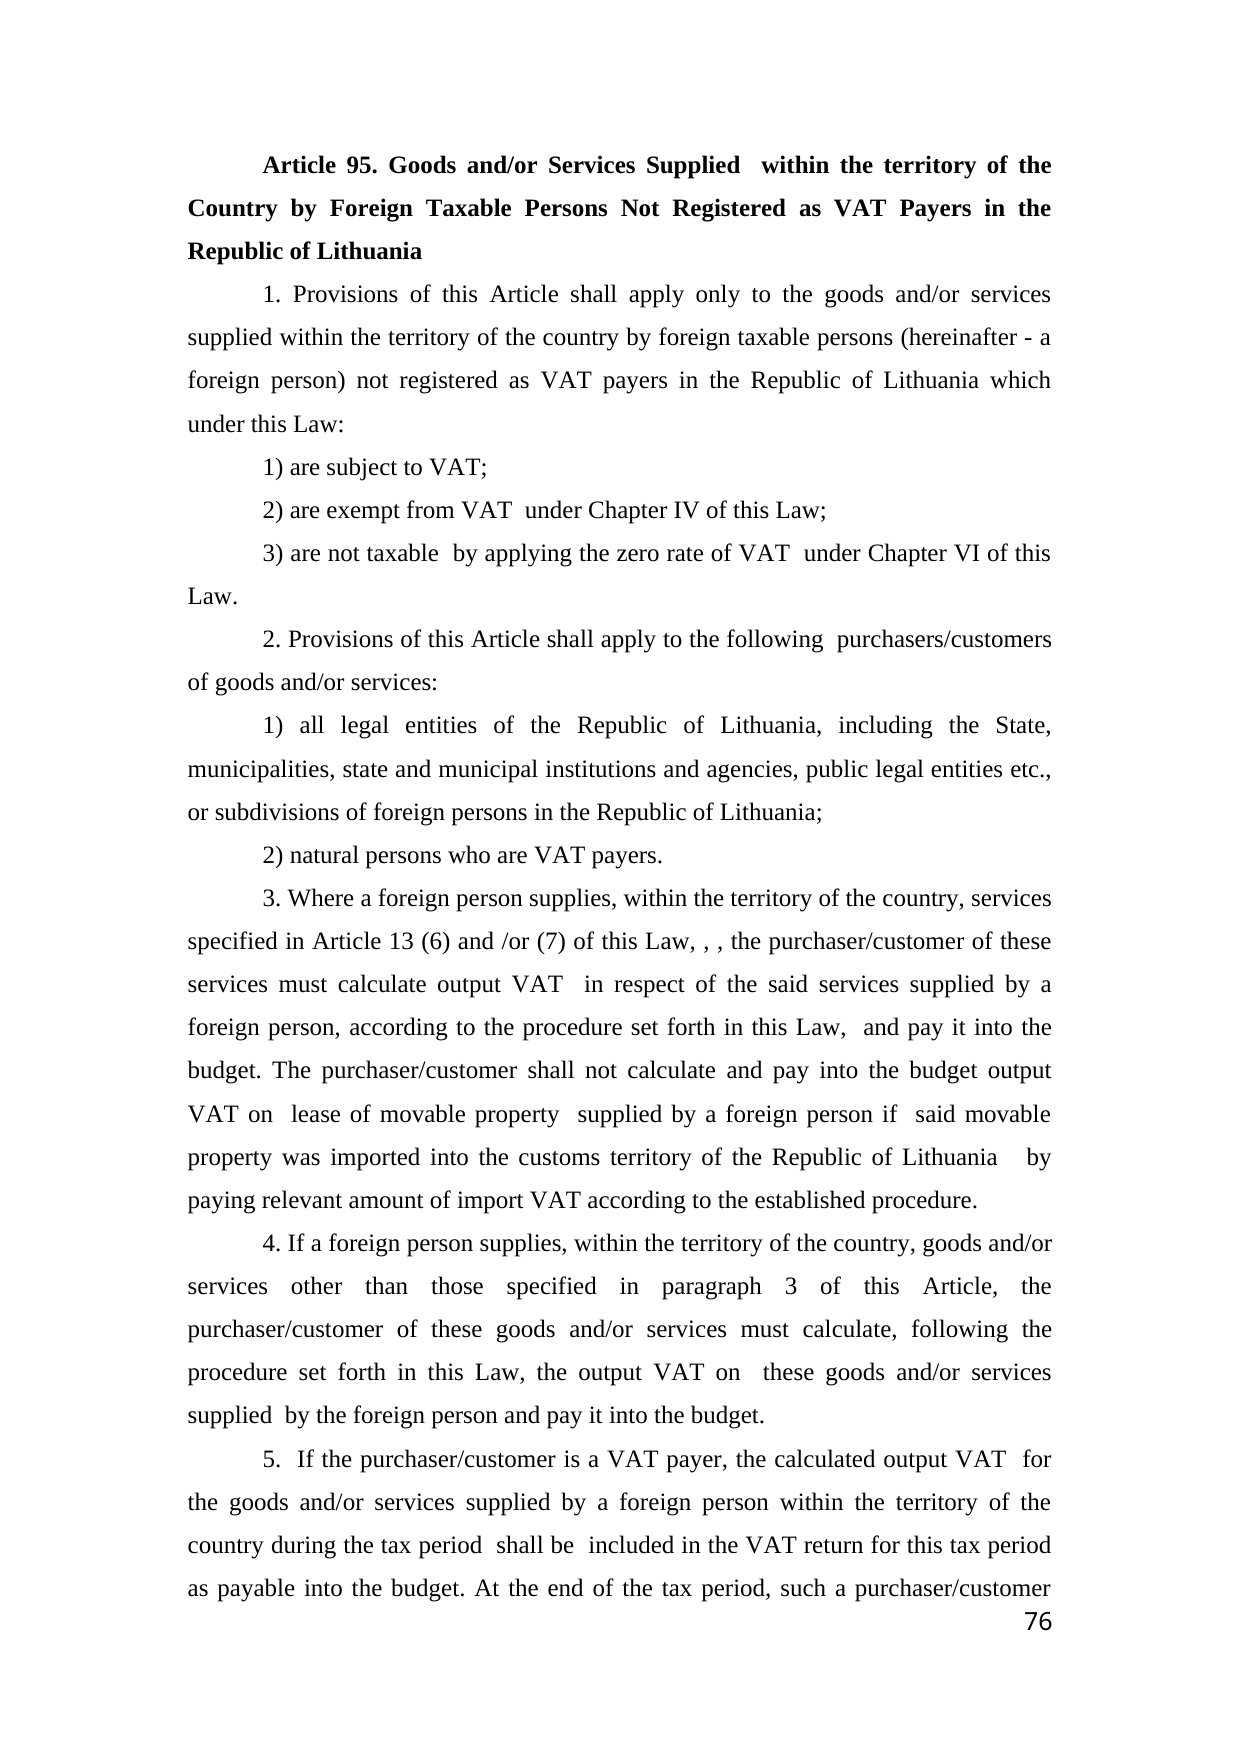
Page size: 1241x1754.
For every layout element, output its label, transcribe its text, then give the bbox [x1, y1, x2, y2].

text 2) are exempt from VAT under Chapter IV of this Law; [187, 495, 1053, 524]
text 2) natural persons who are VAT payers. [187, 840, 1053, 869]
text 1) all legal entities of the Republic of Lithuania, including the State, municipalities, state and municipal institutions and agencies, public legal entities etc., or subdivisions of foreign persons in the Republic of Lithuania; [187, 711, 1053, 826]
text 3) are not taxable by applying the zero rate of VAT under Chapter VI of this Law. [187, 538, 1053, 610]
text 1. Provisions of this Article shall apply only to the goods and/or services supplied within the territory of the country by foreign taxable persons (hereinafter - a foreign person) not registered as VAT payers in the Republic of Lithuania which under this Law: [187, 279, 1053, 437]
text 1) are subject to VAT; [187, 452, 1053, 481]
text 5. If the purchaser/customer is a VAT payer, the calculated output VAT for the goods and/or services supplied by a foreign person within the territory of the country during the tax period shall be included in the VAT return for this tax period as payable into the budget. At the end of the tax period, such a purchaser/customer [187, 1444, 1053, 1602]
text 2. Provisions of this Article shall apply to the following purchasers/customers of goods and/or services: [187, 624, 1053, 696]
text Article 95. Goods and/or Services Supplied within the territory of the Country by Foreign Taxable Persons Not Registered as VAT Payers in the Republic of Lithuania [187, 150, 1053, 265]
text 3. Where a foreign person supplies, within the territory of the country, services specified in Article 13 (6) and /or (7) of this Law, , , the purchaser/customer of these services must calculate output VAT in respect of the said services supplied by a foreign person, according to the procedure set forth in this Law, and pay it into the budget. The purchaser/customer shall not calculate and pay into the budget output VAT on lease of movable property supplied by a foreign person if said movable property was imported into the customs territory of the Republic of Lithuania by paying relevant amount of import VAT according to the established procedure. [187, 883, 1053, 1214]
text 4. If a foreign person supplies, within the territory of the country, goods and/or services other than those specified in paragraph 3 of this Article, the purchaser/customer of these goods and/or services must calculate, following the procedure set forth in this Law, the output VAT on these goods and/or services supplied by the foreign person and pay it into the budget. [187, 1228, 1053, 1429]
